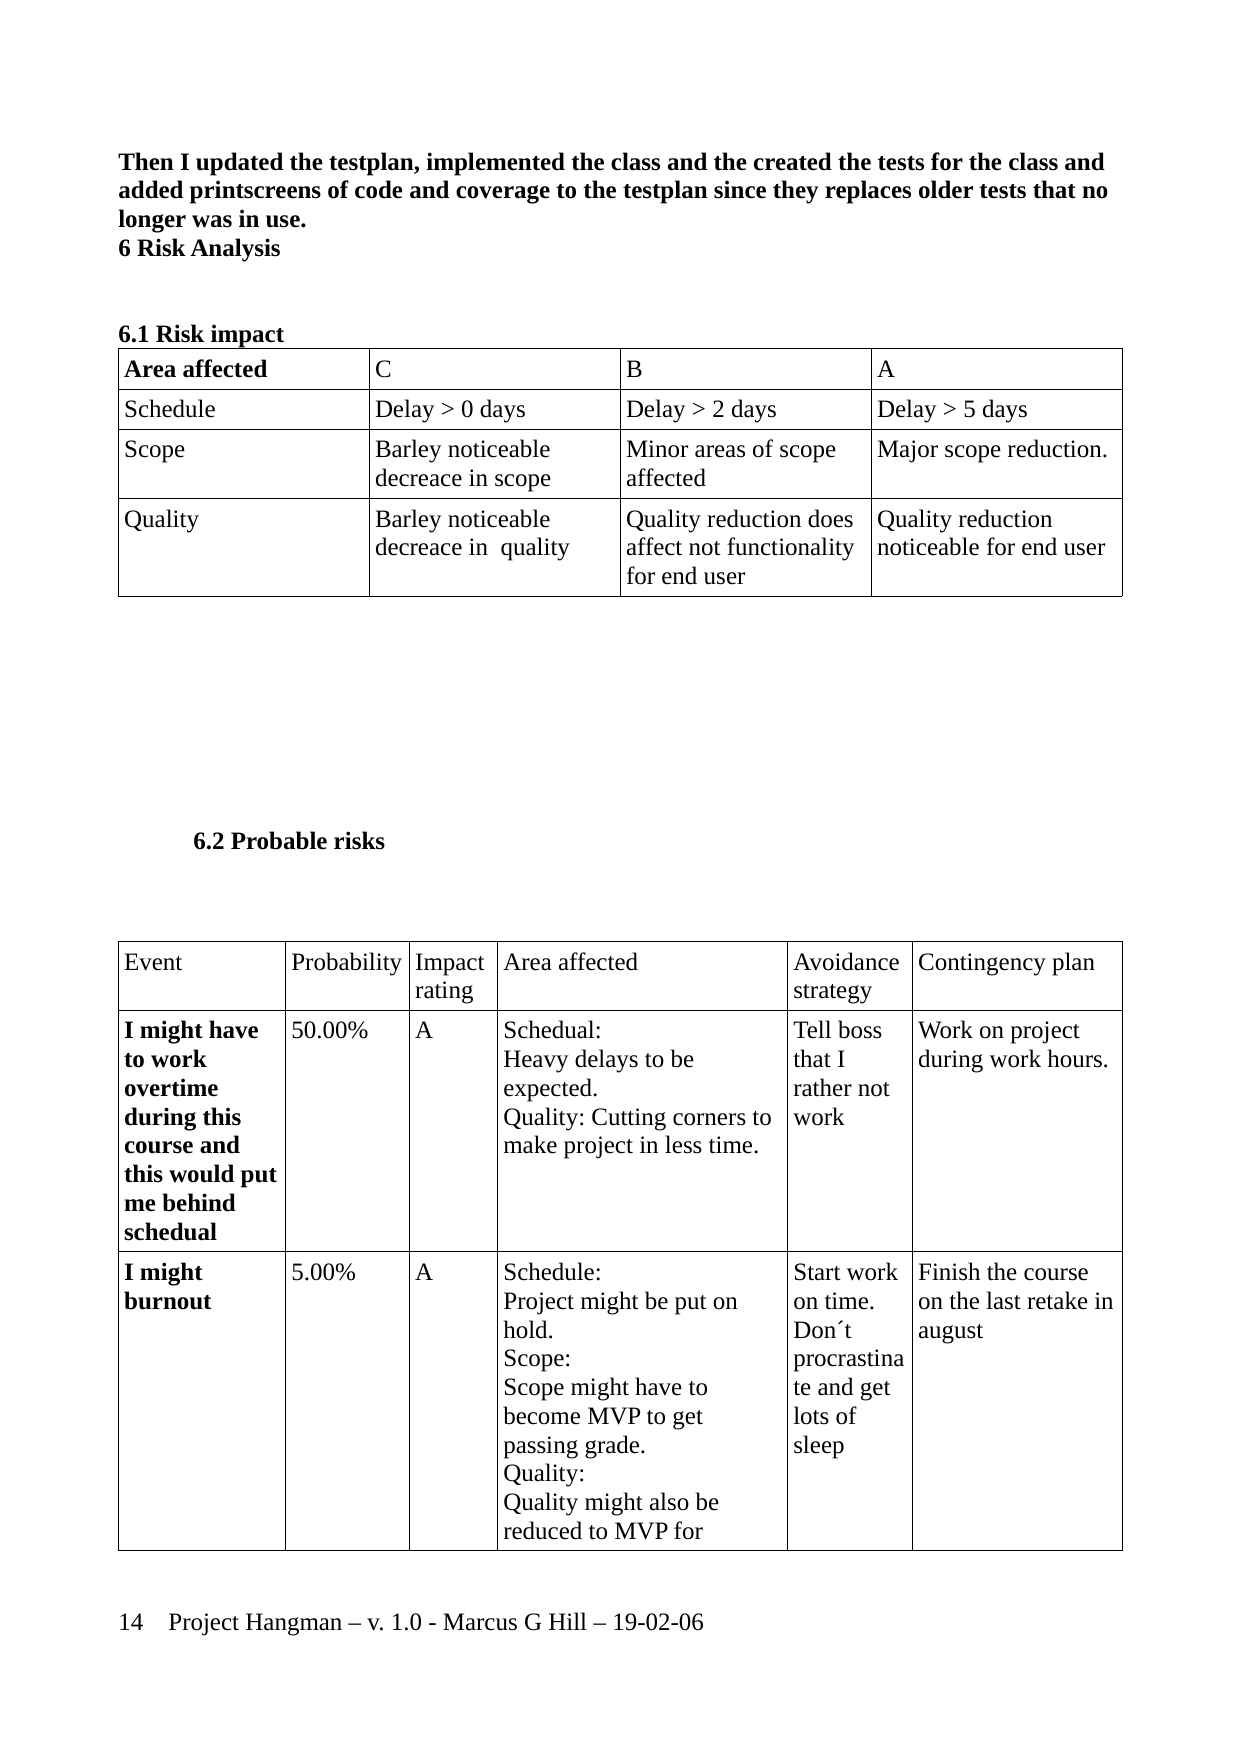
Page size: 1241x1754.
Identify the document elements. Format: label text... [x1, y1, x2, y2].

table_cell Start work on time. Don´t procrastinate and get lots of sleep [788, 1252, 912, 1550]
table_header Impact rating [410, 942, 497, 1010]
table_cell Schedule [119, 390, 369, 429]
table_header B [621, 349, 871, 388]
table_cell Schedule: Project might be put on hold. Scope: Scope might have to become MVP to get passing grade. Quality: Quality might also be reduced to MVP for [498, 1252, 787, 1550]
table_cell Quality [119, 499, 369, 596]
table_cell A [410, 1011, 497, 1251]
table_header Event [119, 942, 285, 1010]
table_cell Delay > 5 days [872, 390, 1122, 429]
table_header Contingency plan [913, 942, 1122, 1010]
table_cell Major scope reduction. [872, 430, 1122, 498]
table_cell Work on project during work hours. [913, 1011, 1122, 1251]
table_header Area affected [119, 349, 369, 388]
table_cell Quality reduction does affect not functionality for end user [621, 499, 871, 596]
table_cell Delay > 2 days [621, 390, 871, 429]
table_cell I might have to work overtime during this course and this would put me behind schedual [119, 1011, 285, 1251]
table_cell Scope [119, 430, 369, 498]
table_cell Quality reduction noticeable for end user [872, 499, 1122, 596]
table_header A [872, 349, 1122, 388]
table_header Area affected [498, 942, 787, 1010]
text Then I updated the testplan, implemented the class and the created the tests for the class and added printscreens of code and coverage to the testplan since they replaces older tests that no longer was in use. 6 Risk Analysis [118, 147, 1122, 262]
text 6.1 Risk impact [118, 319, 1122, 348]
table_cell Delay > 0 days [370, 390, 620, 429]
table_header Probability [286, 942, 409, 1010]
table_cell 50.00% [286, 1011, 409, 1251]
table_header Avoidance strategy [788, 942, 912, 1010]
table_cell Barley noticeable decreace in quality [370, 499, 620, 596]
table_header C [370, 349, 620, 388]
table_cell 5.00% [286, 1252, 409, 1550]
table_cell Tell boss that I rather not work [788, 1011, 912, 1251]
list Probable risks [193, 826, 1122, 854]
table_cell Minor areas of scope affected [621, 430, 871, 498]
table_cell Schedual: Heavy delays to be expected. Quality: Cutting corners to make project in less time. [498, 1011, 787, 1251]
table_cell I might burnout [119, 1252, 285, 1550]
table_cell Barley noticeable decreace in scope [370, 430, 620, 498]
table_cell Finish the course on the last retake in august [913, 1252, 1122, 1550]
table_cell A [410, 1252, 497, 1550]
